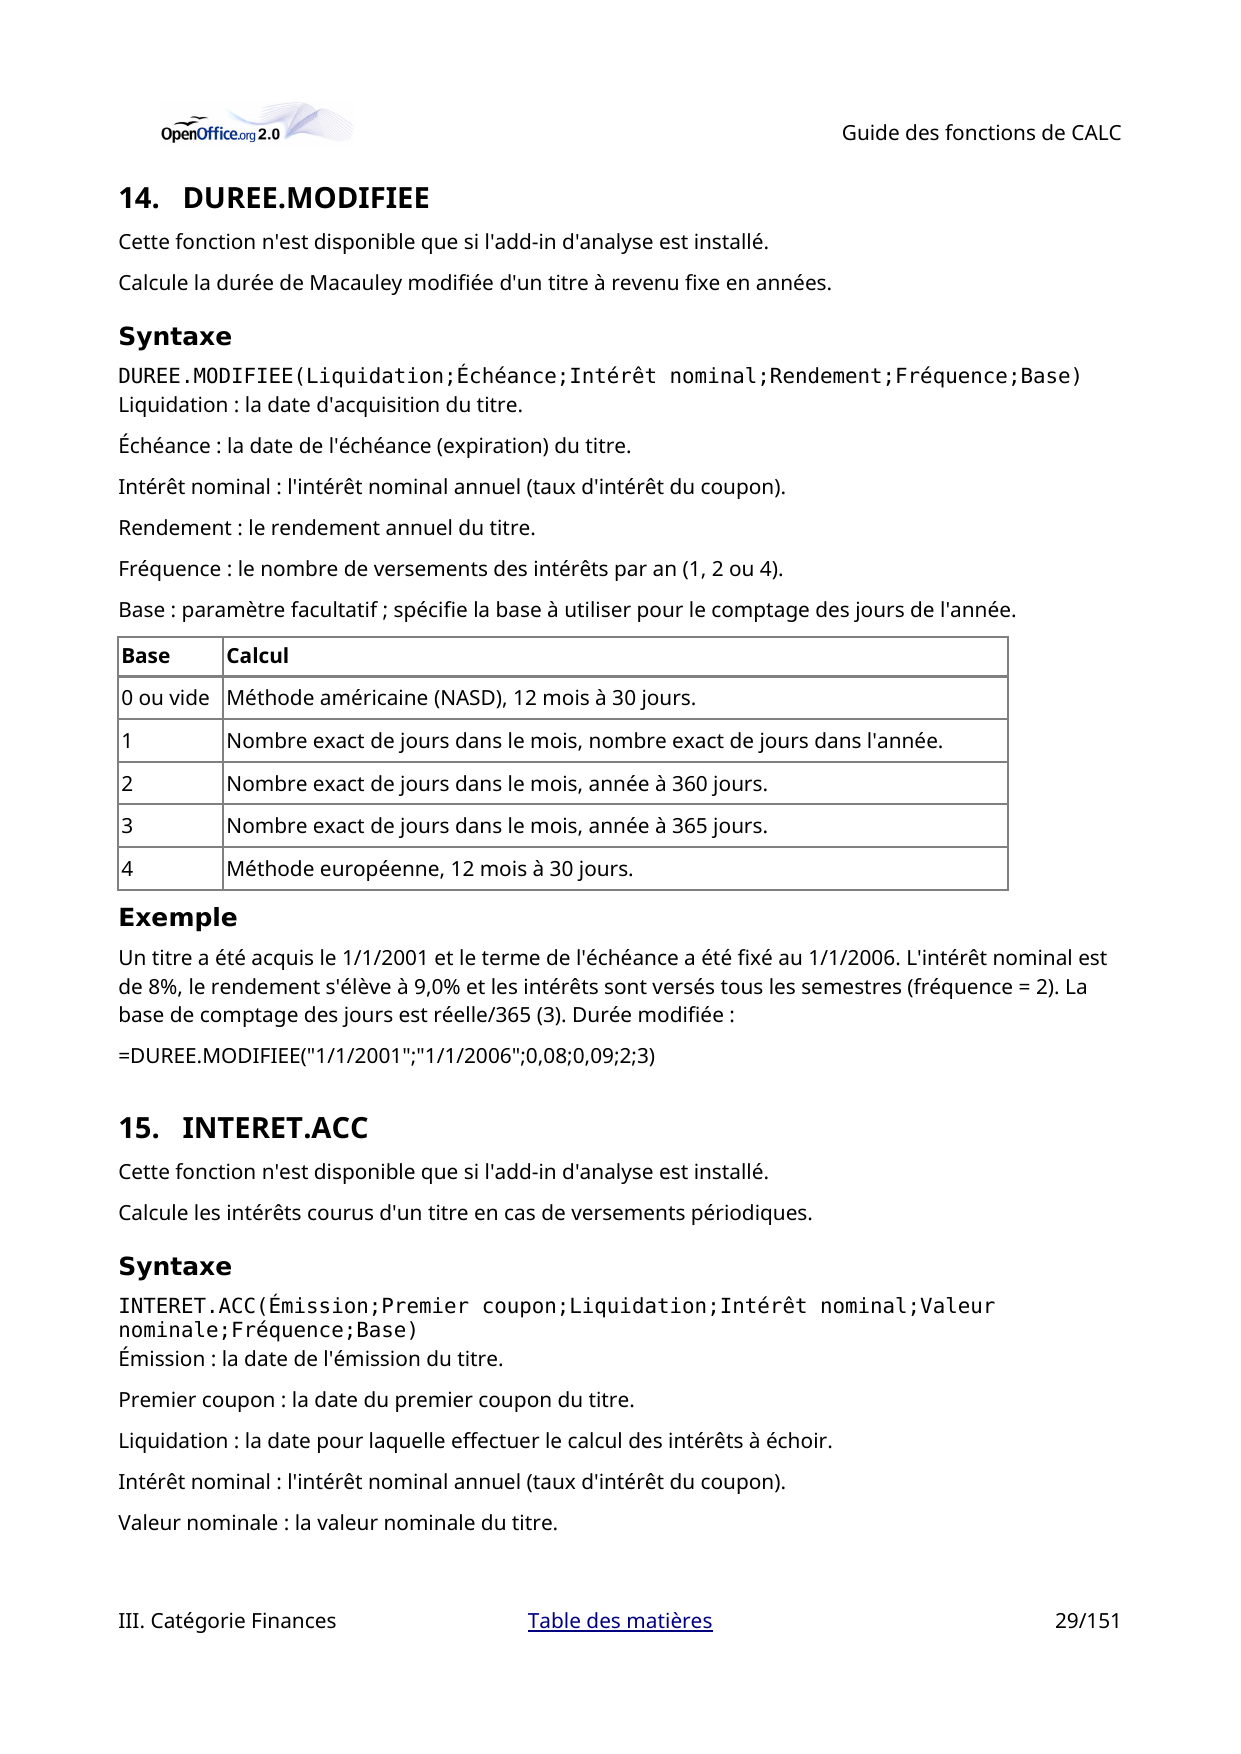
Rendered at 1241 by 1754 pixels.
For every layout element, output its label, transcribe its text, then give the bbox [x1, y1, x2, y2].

text Cette fonction n'est disponible que si l'add-in d'analyse est installé. [118, 1157, 1122, 1186]
table_cell 3 [119, 805, 222, 846]
text Calcule les intérêts courus d'un titre en cas de versements périodiques. [118, 1198, 1122, 1227]
table_header Calcul [224, 638, 1007, 675]
text Intérêt nominal : l'intérêt nominal annuel (taux d'intérêt du coupon). [118, 472, 1122, 501]
text Base : paramètre facultatif ; spécifie la base à utiliser pour le comptage des jours de l'année. [118, 595, 1122, 623]
text Intérêt nominal : l'intérêt nominal annuel (taux d'intérêt du coupon). [118, 1467, 1122, 1496]
text Fréquence : le nombre de versements des intérêts par an (1, 2 ou 4). [118, 554, 1122, 582]
table_cell Nombre exact de jours dans le mois, nombre exact de jours dans l'année. [224, 720, 1007, 761]
text Un titre a été acquis le 1/1/2001 et le terme de l'échéance a été fixé au 1/1/2006. L'intérêt nominal est de 8%, le rendement s'élève à 9,0% et les intérêts sont versés tous les semestres (fréquence = 2). La base de comptage des jours est réelle/365 (3). Durée modifiée : [118, 943, 1122, 1029]
text DUREE.MODIFIEE(Liquidation;Échéance;Intérêt nominal;Rendement;Fréquence;Base) [118, 364, 1122, 388]
subtitle INTERET.ACC [118, 1107, 1122, 1147]
text Émission : la date de l'émission du titre. [118, 1344, 1122, 1373]
table_cell Méthode européenne, 12 mois à 30 jours. [224, 848, 1007, 888]
table_cell Méthode américaine (NASD), 12 mois à 30 jours. [224, 678, 1007, 718]
text Premier coupon : la date du premier coupon du titre. [118, 1386, 1122, 1414]
text Échéance : la date de l'échéance (expiration) du titre. [118, 431, 1122, 460]
text Calcule la durée de Macauley modifiée d'un titre à revenu fixe en années. [118, 268, 1122, 297]
table_cell Nombre exact de jours dans le mois, année à 365 jours. [224, 805, 1007, 846]
subtitle Syntaxe [118, 1252, 1122, 1281]
text Liquidation : la date pour laquelle effectuer le calcul des intérêts à échoir. [118, 1426, 1122, 1455]
table_cell 4 [119, 848, 222, 888]
text Rendement : le rendement annuel du titre. [118, 513, 1122, 542]
subtitle Syntaxe [118, 322, 1122, 351]
subtitle Exemple [118, 903, 1122, 933]
text Valeur nominale : la valeur nominale du titre. [118, 1508, 1122, 1537]
subtitle DUREE.MODIFIEE [118, 177, 1122, 217]
table_cell 2 [119, 763, 222, 803]
table_cell 0 ou vide [119, 678, 222, 718]
text Cette fonction n'est disponible que si l'add-in d'analyse est installé. [118, 227, 1122, 256]
text Liquidation : la date d'acquisition du titre. [118, 390, 1122, 419]
text =DUREE.MODIFIEE("1/1/2001";"1/1/2006";0,08;0,09;2;3) [118, 1041, 1122, 1069]
text INTERET.ACC(Émission;Premier coupon;Liquidation;Intérêt nominal;Valeur nominale;Fréquence;Base) [118, 1294, 1122, 1342]
table_cell Nombre exact de jours dans le mois, année à 360 jours. [224, 763, 1007, 803]
table_header Base [119, 638, 222, 675]
table_cell 1 [119, 720, 222, 761]
